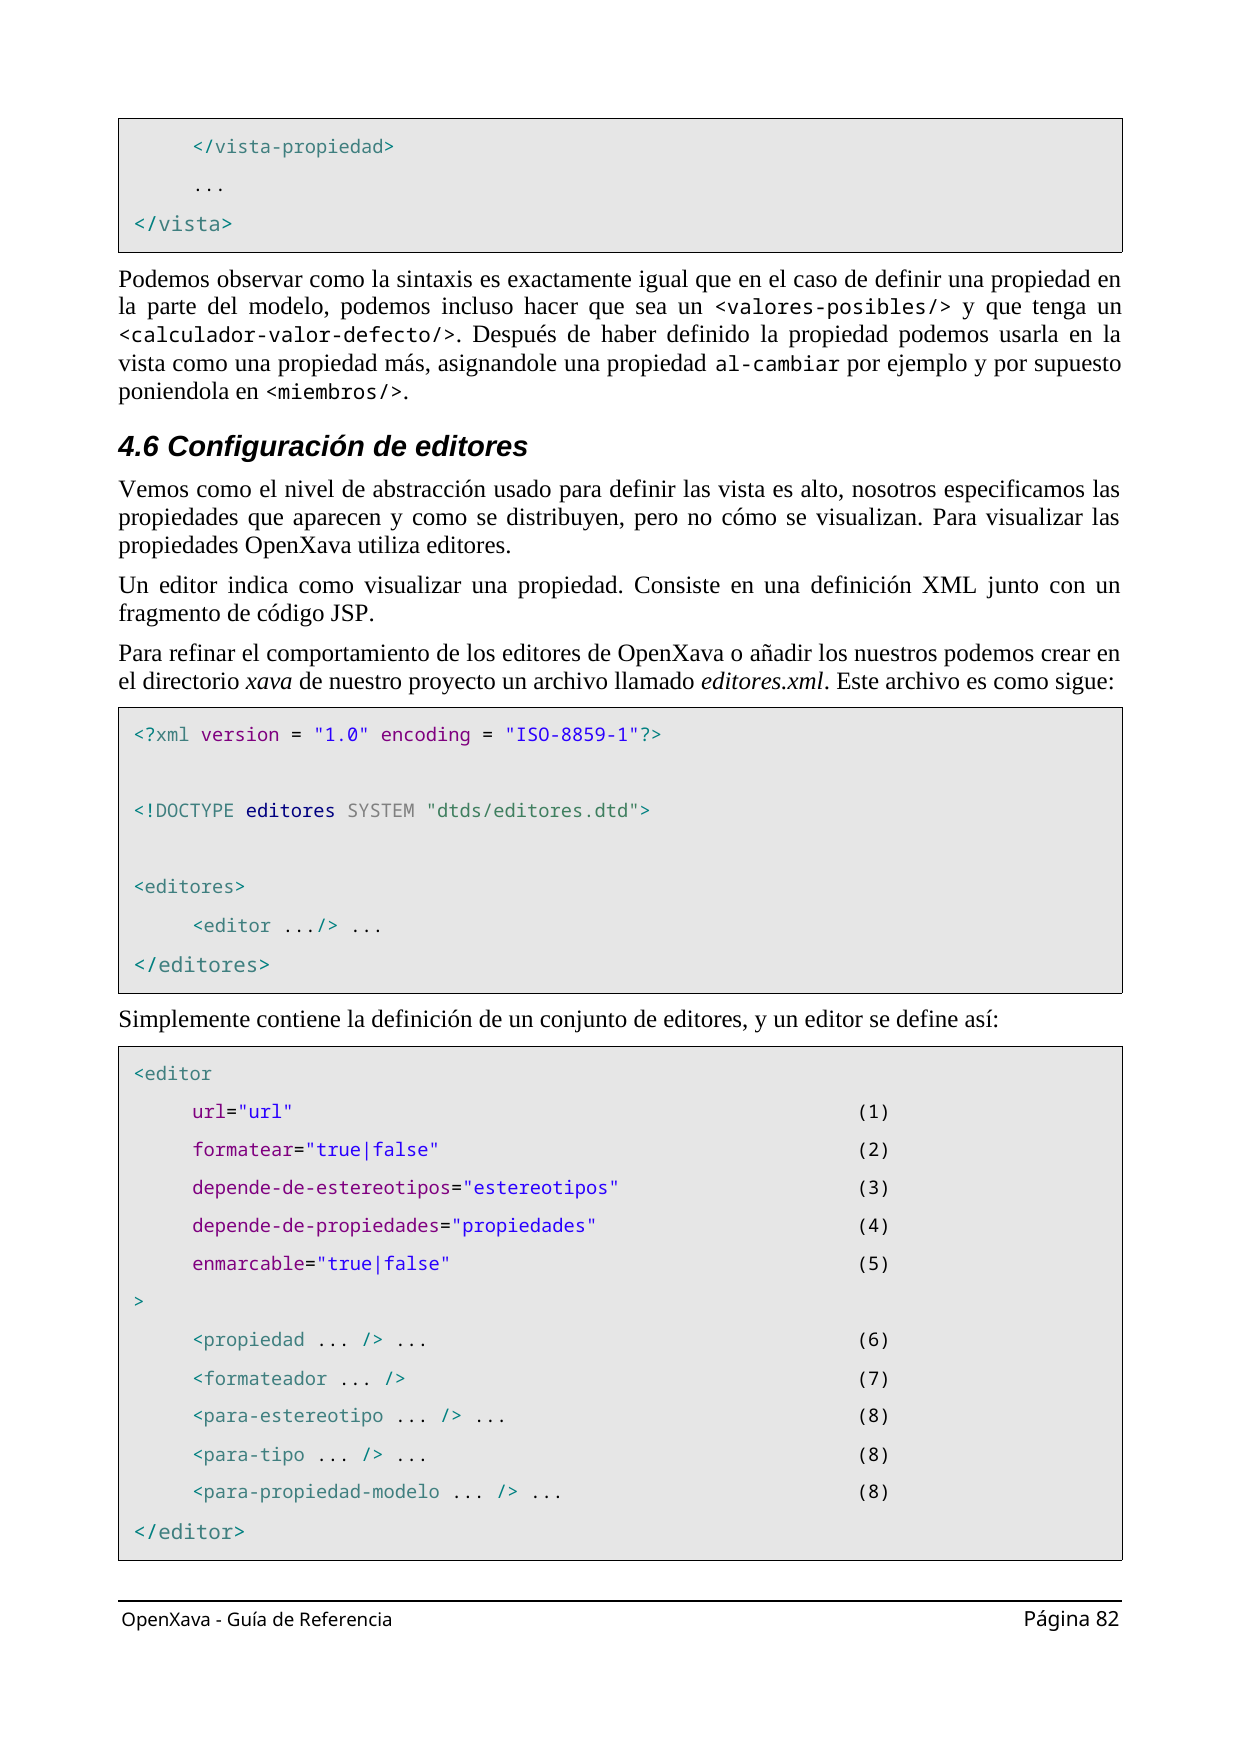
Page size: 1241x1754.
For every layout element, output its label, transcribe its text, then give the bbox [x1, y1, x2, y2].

text <para-estereotipo ... /> ... (8) [119, 1388, 1122, 1426]
text <editor .../> ... [119, 897, 1122, 935]
text <!DOCTYPE editores SYSTEM "dtds/editores.dtd"> [119, 783, 1122, 821]
text Para refinar el comportamiento de los editores de OpenXava o añadir los nuestros podemos crear en el directorio xava de nuestro proyecto un archivo llamado editores.xml. Este archivo es como sigue: [118, 639, 1122, 694]
text Podemos observar como la sintaxis es exactamente igual que en el caso de definir una propiedad en la parte del modelo, podemos incluso hacer que sea un <valores-posibles/> y que tenga un <calculador-valor-defecto/>. Después de haber definido la propiedad podemos usarla en la vista como una propiedad más, asignandole una propiedad al-cambiar por ejemplo y por supuesto poniendola en <miembros/>. [118, 265, 1122, 405]
text ... [119, 156, 1122, 194]
text <para-propiedad-modelo ... /> ... (8) [119, 1464, 1122, 1502]
subtitle Configuración de editores [118, 430, 1122, 463]
text depende-de-propiedades="propiedades" (4) [119, 1198, 1122, 1236]
text </vista-propiedad> [119, 119, 1122, 156]
text <para-tipo ... /> ... (8) [119, 1426, 1122, 1464]
text <?xml version = "1.0" encoding = "ISO-8859-1"?> [119, 708, 1122, 745]
text > [119, 1274, 1122, 1312]
text <propiedad ... /> ... (6) [119, 1312, 1122, 1350]
text url="url" (1) [119, 1084, 1122, 1122]
text formatear="true|false" (2) [119, 1122, 1122, 1160]
text </editor> [119, 1502, 1122, 1560]
text </vista> [119, 194, 1122, 252]
text depende-de-estereotipos="estereotipos" (3) [119, 1160, 1122, 1198]
text Un editor indica como visualizar una propiedad. Consiste en una definición XML junto con un fragmento de código JSP. [118, 571, 1122, 627]
text enmarcable="true|false" (5) [119, 1236, 1122, 1274]
text <editores> [119, 859, 1122, 897]
text <editor [119, 1047, 1122, 1084]
text Simplemente contiene la definición de un conjunto de editores, y un editor se define así: [118, 1006, 1122, 1033]
text Vemos como el nivel de abstracción usado para definir las vista es alto, nosotros especificamos las propiedades que aparecen y como se distribuyen, pero no cómo se visualizan. Para visualizar las propiedades OpenXava utiliza editores. [118, 476, 1122, 559]
text <formateador ... /> (7) [119, 1350, 1122, 1388]
text </editores> [119, 935, 1122, 993]
